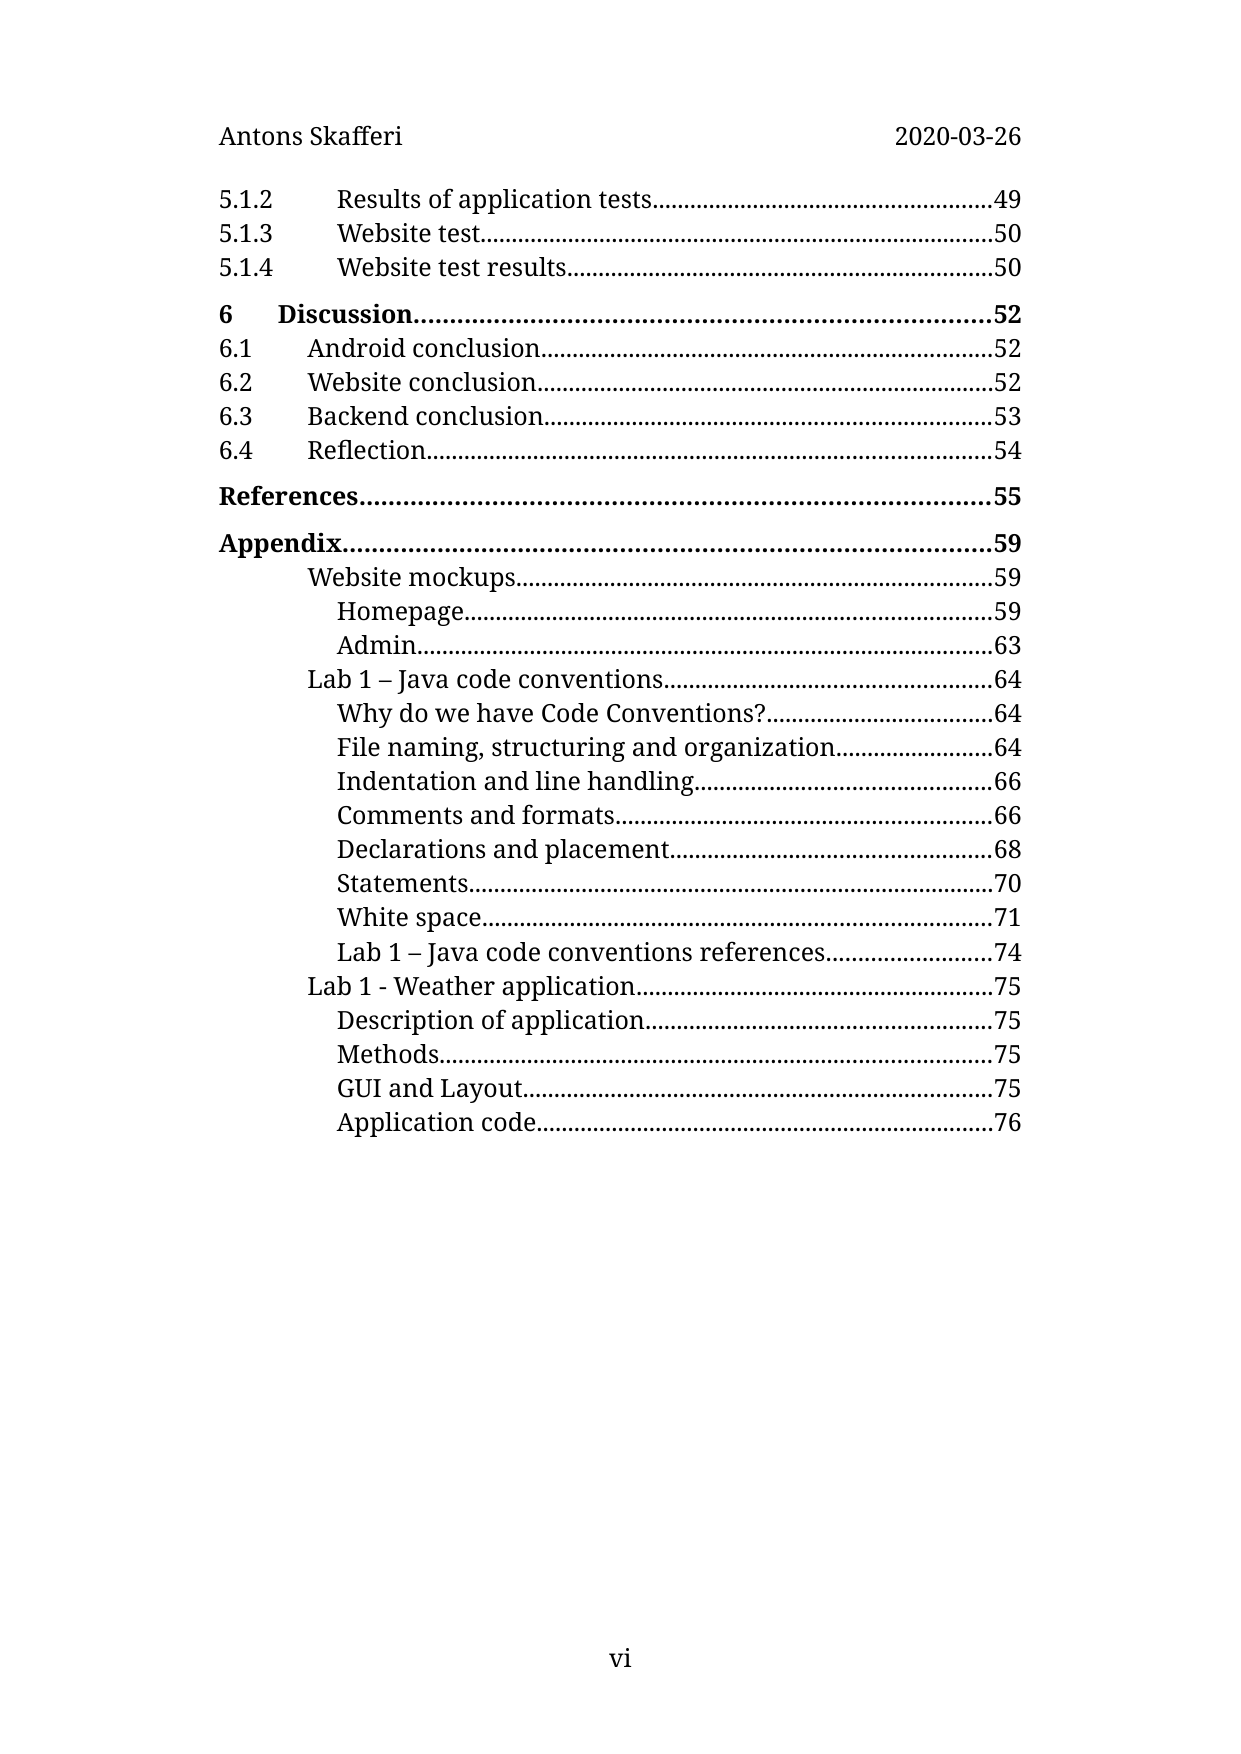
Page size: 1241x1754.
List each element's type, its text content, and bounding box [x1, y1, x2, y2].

text File naming, structuring and organization 64 [218, 730, 1022, 764]
text 6.3 Backend conclusion 53 [218, 398, 1022, 432]
text Description of application 75 [218, 1002, 1022, 1036]
text White space 71 [218, 900, 1022, 934]
text Lab 1 – Java code conventions 64 [218, 662, 1022, 696]
text Indentation and line handling 66 [218, 764, 1022, 798]
text Admin 63 [218, 628, 1022, 662]
text Lab 1 - Weather application 75 [218, 968, 1022, 1002]
text 5.1.2 Results of application tests 49 [218, 182, 1022, 216]
text 6.4 Reflection 54 [218, 432, 1022, 467]
text GUI and Layout 75 [218, 1070, 1022, 1104]
text Appendix 59 [218, 525, 1022, 559]
text 6.1 Android conclusion 52 [218, 330, 1022, 364]
text Homepage 59 [218, 593, 1022, 628]
text 6.2 Website conclusion 52 [218, 364, 1022, 398]
text Lab 1 – Java code conventions references 74 [218, 934, 1022, 968]
text Website mockups 59 [218, 559, 1022, 593]
text References 55 [218, 479, 1022, 513]
text 5.1.3 Website test 50 [218, 216, 1022, 250]
text Application code 76 [218, 1104, 1022, 1138]
text Why do we have Code Conventions? 64 [218, 696, 1022, 730]
text Declarations and placement 68 [218, 832, 1022, 866]
text Statements 70 [218, 866, 1022, 900]
text 6 Discussion 52 [218, 296, 1022, 330]
text 5.1.4 Website test results 50 [218, 250, 1022, 284]
text Comments and formats 66 [218, 798, 1022, 832]
text Methods 75 [218, 1036, 1022, 1070]
